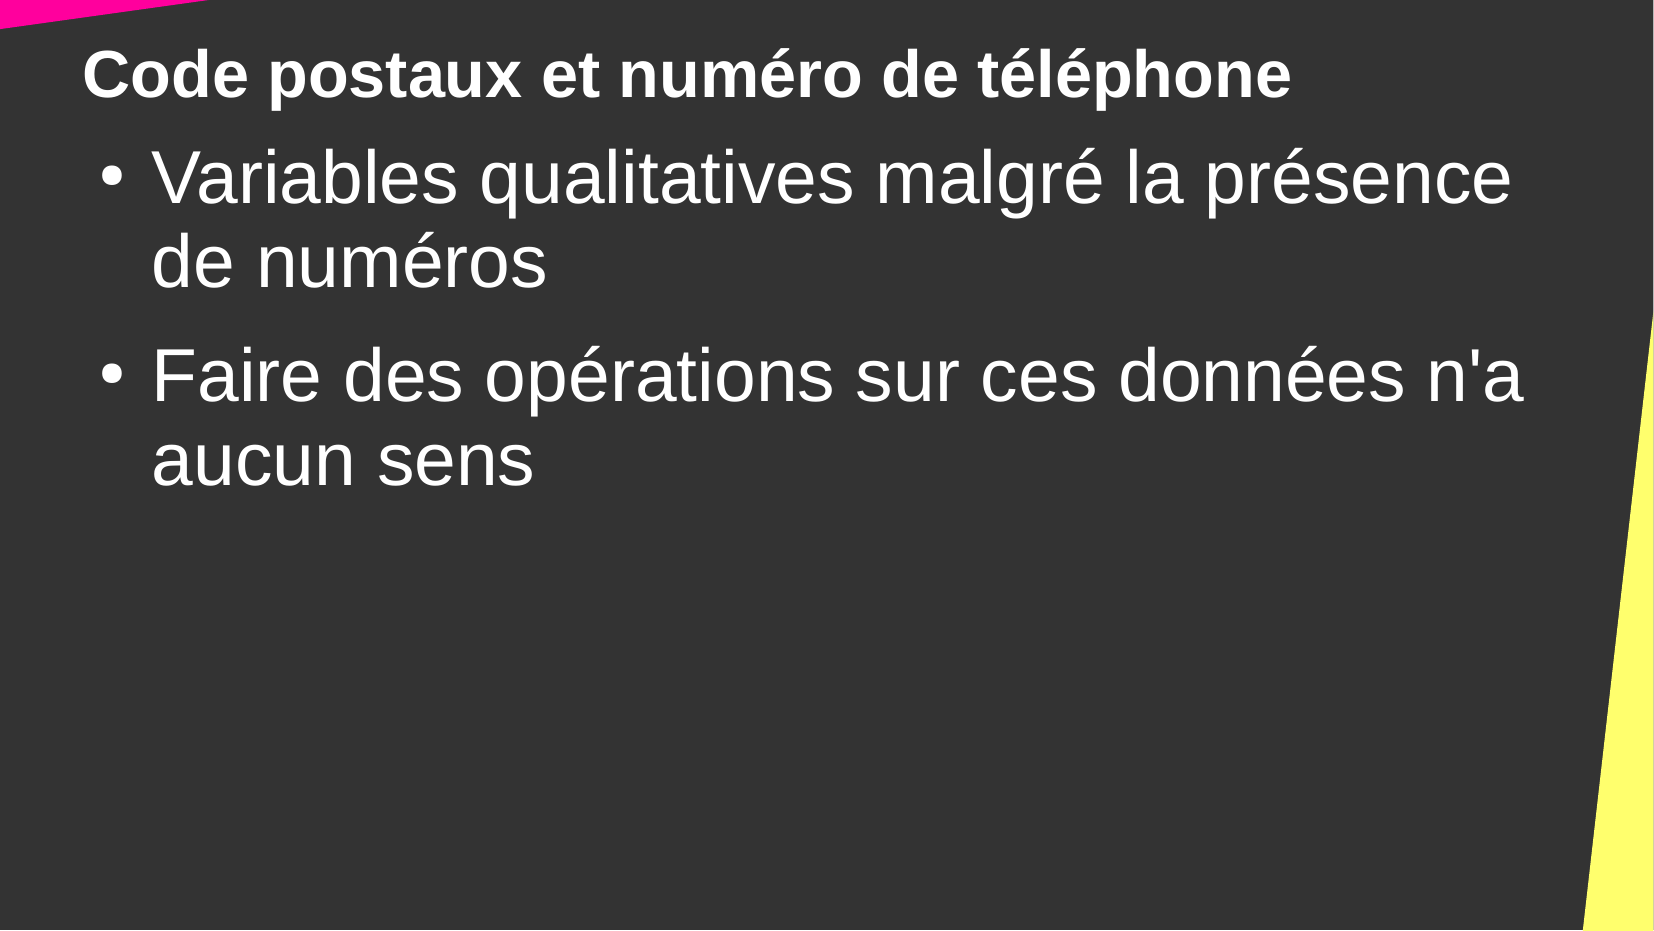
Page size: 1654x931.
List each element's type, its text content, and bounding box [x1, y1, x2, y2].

text_box [1582, 306, 1654, 931]
text_box [0, 0, 209, 30]
list Variables qualitatives malgré la présence de numéros Faire des opérations sur ces données n'a aucun sens [80, 135, 1560, 603]
title Code postaux et numéro de téléphone [82, 37, 1571, 115]
